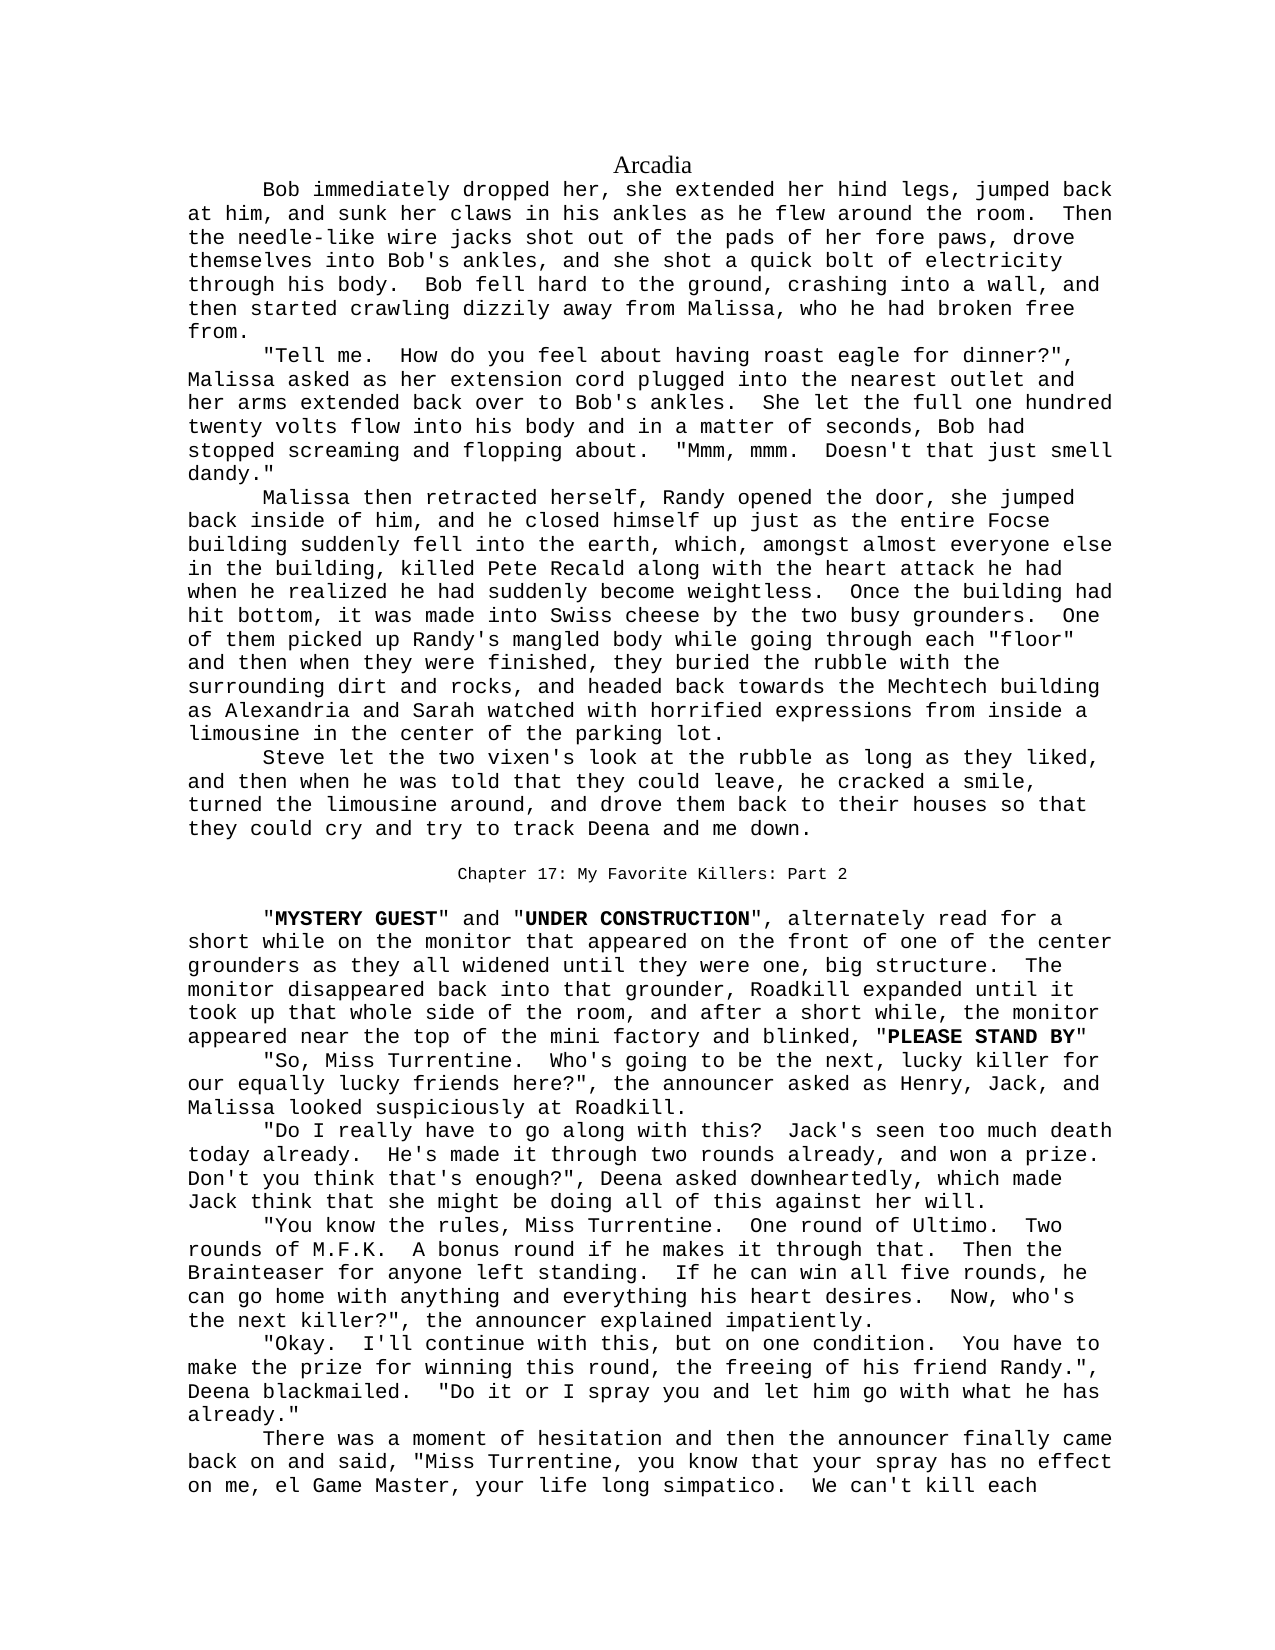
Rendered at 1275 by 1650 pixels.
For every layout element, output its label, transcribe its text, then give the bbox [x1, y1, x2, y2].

text "You know the rules, Miss Turrentine. One round of Ultimo. Two rounds of M.F.K. A bonus round if he makes it through that. Then the Brainteaser for anyone left standing. If he can win all five rounds, he can go home with anything and everything his heart desires. Now, who's the next killer?", the announcer explained impatiently. [187, 1215, 1117, 1333]
text "MYSTERY GUEST" and "UNDER CONSTRUCTION", alternately read for a short while on the monitor that appeared on the front of one of the center grounders as they all widened until they were one, big structure. The monitor disappeared back into that grounder, Roadkill expanded until it took up that whole side of the room, and after a short while, the monitor appeared near the top of the mini factory and blinked, "PLEASE STAND BY" [187, 908, 1117, 1049]
text "Tell me. How do you feel about having roast eagle for dinner?", Malissa asked as her extension cord plugged into the nearest outlet and her arms extended back over to Bob's ankles. She let the full one hundred twenty volts flow into his body and in a matter of seconds, Bob had stopped screaming and flopping about. "Mmm, mmm. Doesn't that just smell dandy." [187, 345, 1117, 487]
text There was a moment of hesitation and then the announcer finally came back on and said, "Miss Turrentine, you know that your spray has no effect on me, el Game Master, your life long simpatico. We can't kill each [187, 1428, 1117, 1499]
text Steve let the two vixen's look at the rubble as long as they liked, and then when he was told that they could leave, he cracked a smile, turned the limousine around, and drove them back to their houses so that they could cry and try to track Deena and me down. [187, 747, 1117, 842]
text Malissa then retracted herself, Randy opened the door, she jumped back inside of him, and he closed himself up just as the entire Focse building suddenly fell into the earth, which, amongst almost everyone else in the building, killed Pete Recald along with the heart attack he had when he realized he had suddenly become weightless. Once the building had hit bottom, it was made into Swiss cheese by the two busy grounders. One of them picked up Randy's mangled body while going through each "floor" and then when they were finished, they buried the rubble with the surrounding dirt and rocks, and headed back towards the Mechtech building as Alexandria and Sarah watched with horrified expressions from inside a limousine in the center of the parking lot. [187, 487, 1117, 747]
text "Okay. I'll continue with this, but on one condition. You have to make the prize for winning this round, the freeing of his friend Randy.", Deena blackmailed. "Do it or I spray you and let him go with what he has already." [187, 1333, 1117, 1428]
text "Do I really have to go along with this? Jack's seen too much death today already. He's made it through two rounds already, and won a prize. Don't you think that's enough?", Deena asked downheartedly, which made Jack think that she might be doing all of this against her will. [187, 1121, 1117, 1215]
text "So, Miss Turrentine. Who's going to be the next, lucky killer for our equally lucky friends here?", the announcer asked as Henry, Jack, and Malissa looked suspiciously at Roadkill. [187, 1049, 1117, 1121]
text Bob immediately dropped her, she extended her hind legs, jumped back at him, and sunk her claws in his ankles as he flew around the room. Then the needle-like wire jacks shot out of the pads of her fore paws, drove themselves into Bob's ankles, and she shot a quick bolt of electricity through his body. Bob fell hard to the ground, crashing into a wall, and then started crawling dizzily away from Malissa, who he had broken free from. [187, 179, 1117, 345]
text Chapter 17: My Favorite Killers: Part 2 [187, 865, 1117, 884]
